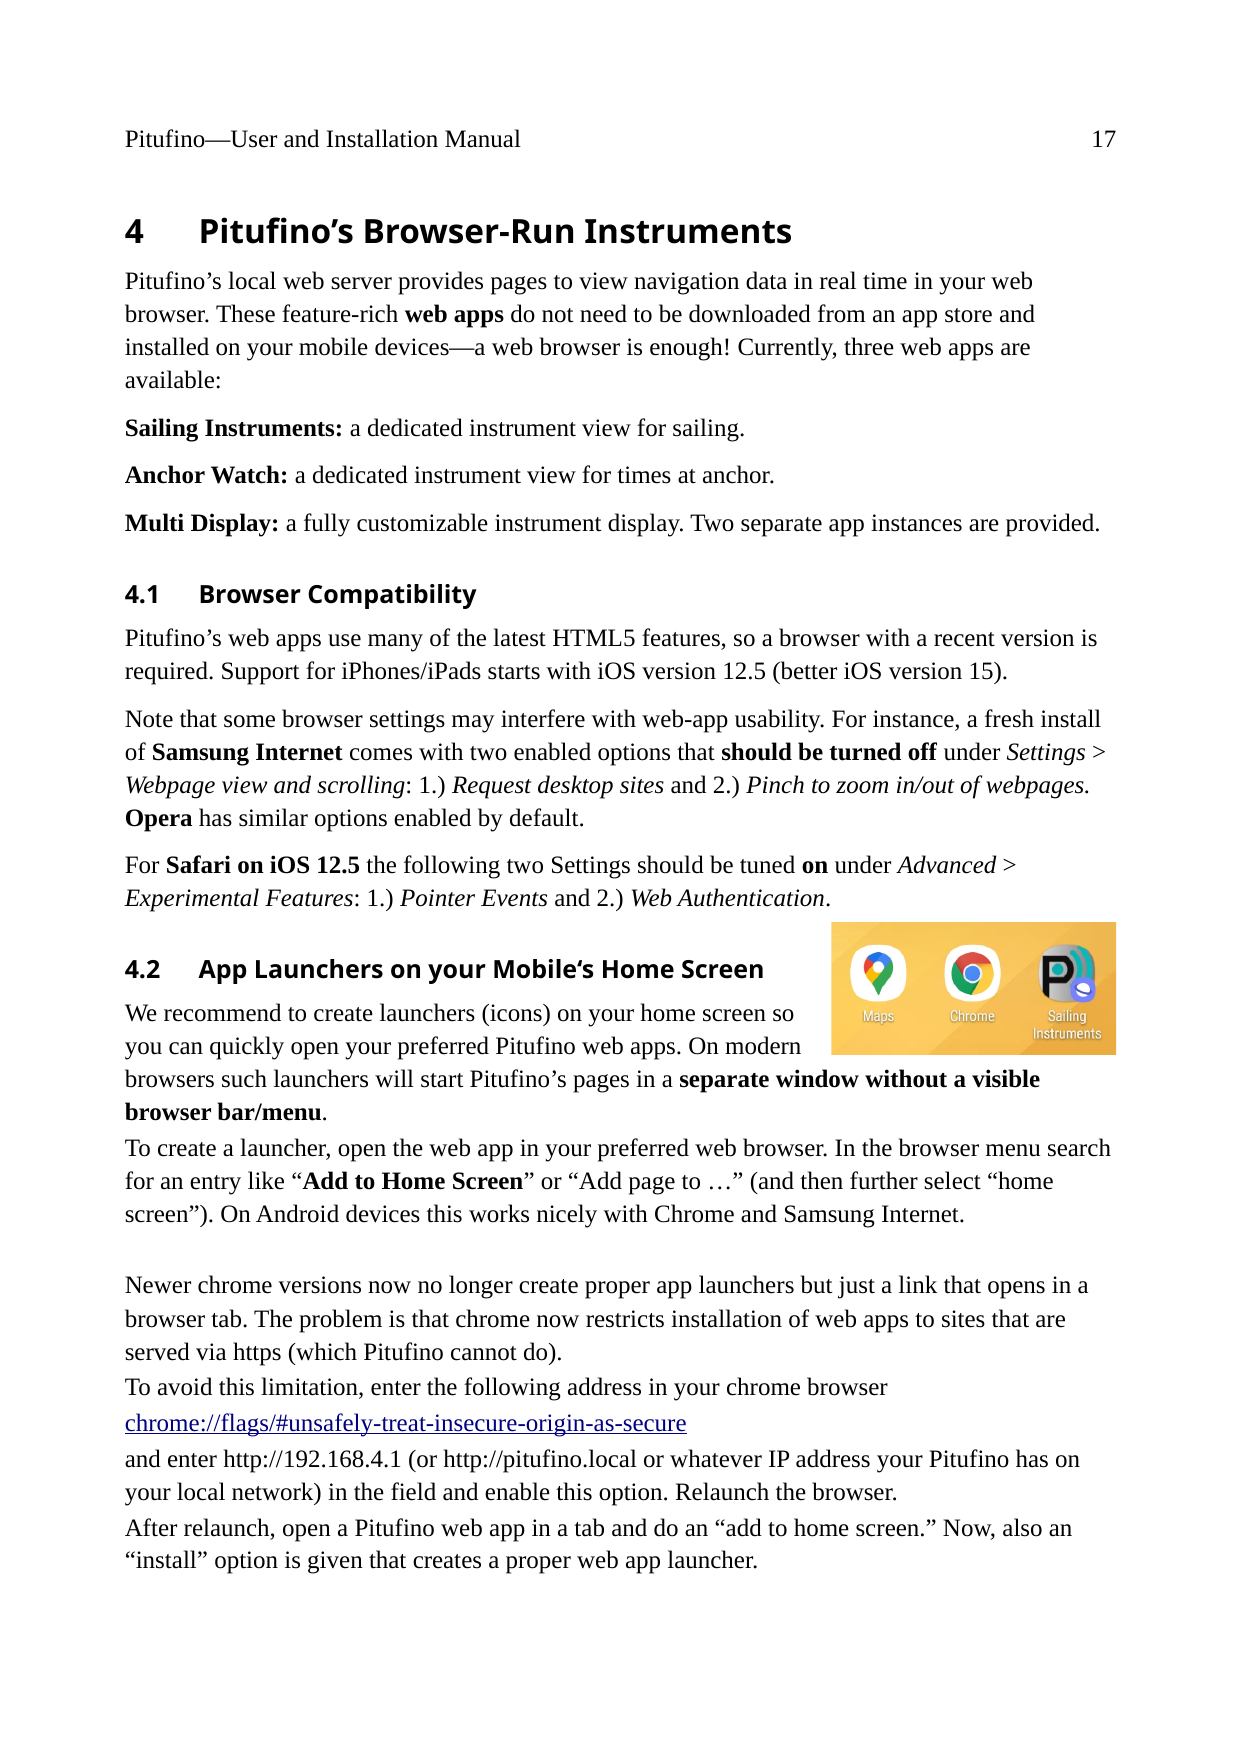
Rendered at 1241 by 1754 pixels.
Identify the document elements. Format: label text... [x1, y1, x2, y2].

text Multi Display: a fully customizable instrument display. Two separate app instances are provided. [124, 508, 1116, 537]
text We recommend to create launchers (icons) on your home screen so you can quickly open your preferred Pitufino web apps. On modern browsers such launchers will start Pitufino’s pages in a separate window without a visible browser bar/menu. [124, 998, 1116, 1126]
text After relaunch, open a Pitufino web app in a tab and do an “add to home screen.” Now, also an “install” option is given that creates a proper web app launcher. [124, 1513, 1116, 1574]
subtitle App Launchers on your Mobile‘s Home Screen [124, 952, 831, 986]
text and enter http://192.168.4.1 (or http://pitufino.local or whatever IP address your Pitufino has on your local network) in the field and enable this option. Relaunch the browser. [124, 1444, 1116, 1506]
subtitle Browser Compatibility [124, 576, 1116, 611]
text Sailing Instruments: a dedicated instrument view for sailing. [124, 413, 1116, 442]
text Newer chrome versions now no longer create proper app launchers but just a link that opens in a browser tab. The problem is that chrome now restricts installation of web apps to sites that are served via https (which Pitufino cannot do). [124, 1271, 1116, 1365]
text To avoid this limitation, enter the following address in your chrome browser [124, 1372, 1116, 1401]
text Pitufino’s local web server provides pages to view navigation data in real time in your web browser. These feature-rich web apps do not need to be downloaded from an app store and installed on your mobile devices—a web browser is enough! Currently, three web apps are available: [124, 266, 1116, 394]
picture [831, 922, 1117, 1055]
text Anchor Watch: a dedicated instrument view for times at anchor. [124, 460, 1116, 489]
subtitle Pitufino’s Browser-Run Instruments [124, 208, 1116, 254]
text For Safari on iOS 12.5 the following two Settings should be tuned on under Advanced > Experimental Features: 1.) Pointer Events and 2.) Web Authentication. [124, 850, 1116, 912]
text To create a launcher, open the web app in your preferred web browser. In the browser menu search for an entry like “Add to Home Screen” or “Add page to …” (and then further select “home screen”). On Android devices this works nicely with Chrome and Samsung Internet. [124, 1133, 1116, 1228]
text Note that some browser settings may interfere with web-app usability. For instance, a fresh install of Samsung Internet comes with two enabled options that should be turned off under Settings > Webpage view and scrolling: 1.) Request desktop sites and 2.) Pinch to zoom in/out of webpages. Opera has similar options enabled by default. [124, 704, 1116, 831]
text Pitufino’s web apps use many of the latest HTML5 features, so a browser with a recent version is required. Support for iPhones/iPads starts with iOS version 12.5 (better iOS version 15). [124, 623, 1116, 685]
text chrome://flags/#unsafely-treat-insecure-origin-as-secure [124, 1408, 1116, 1437]
